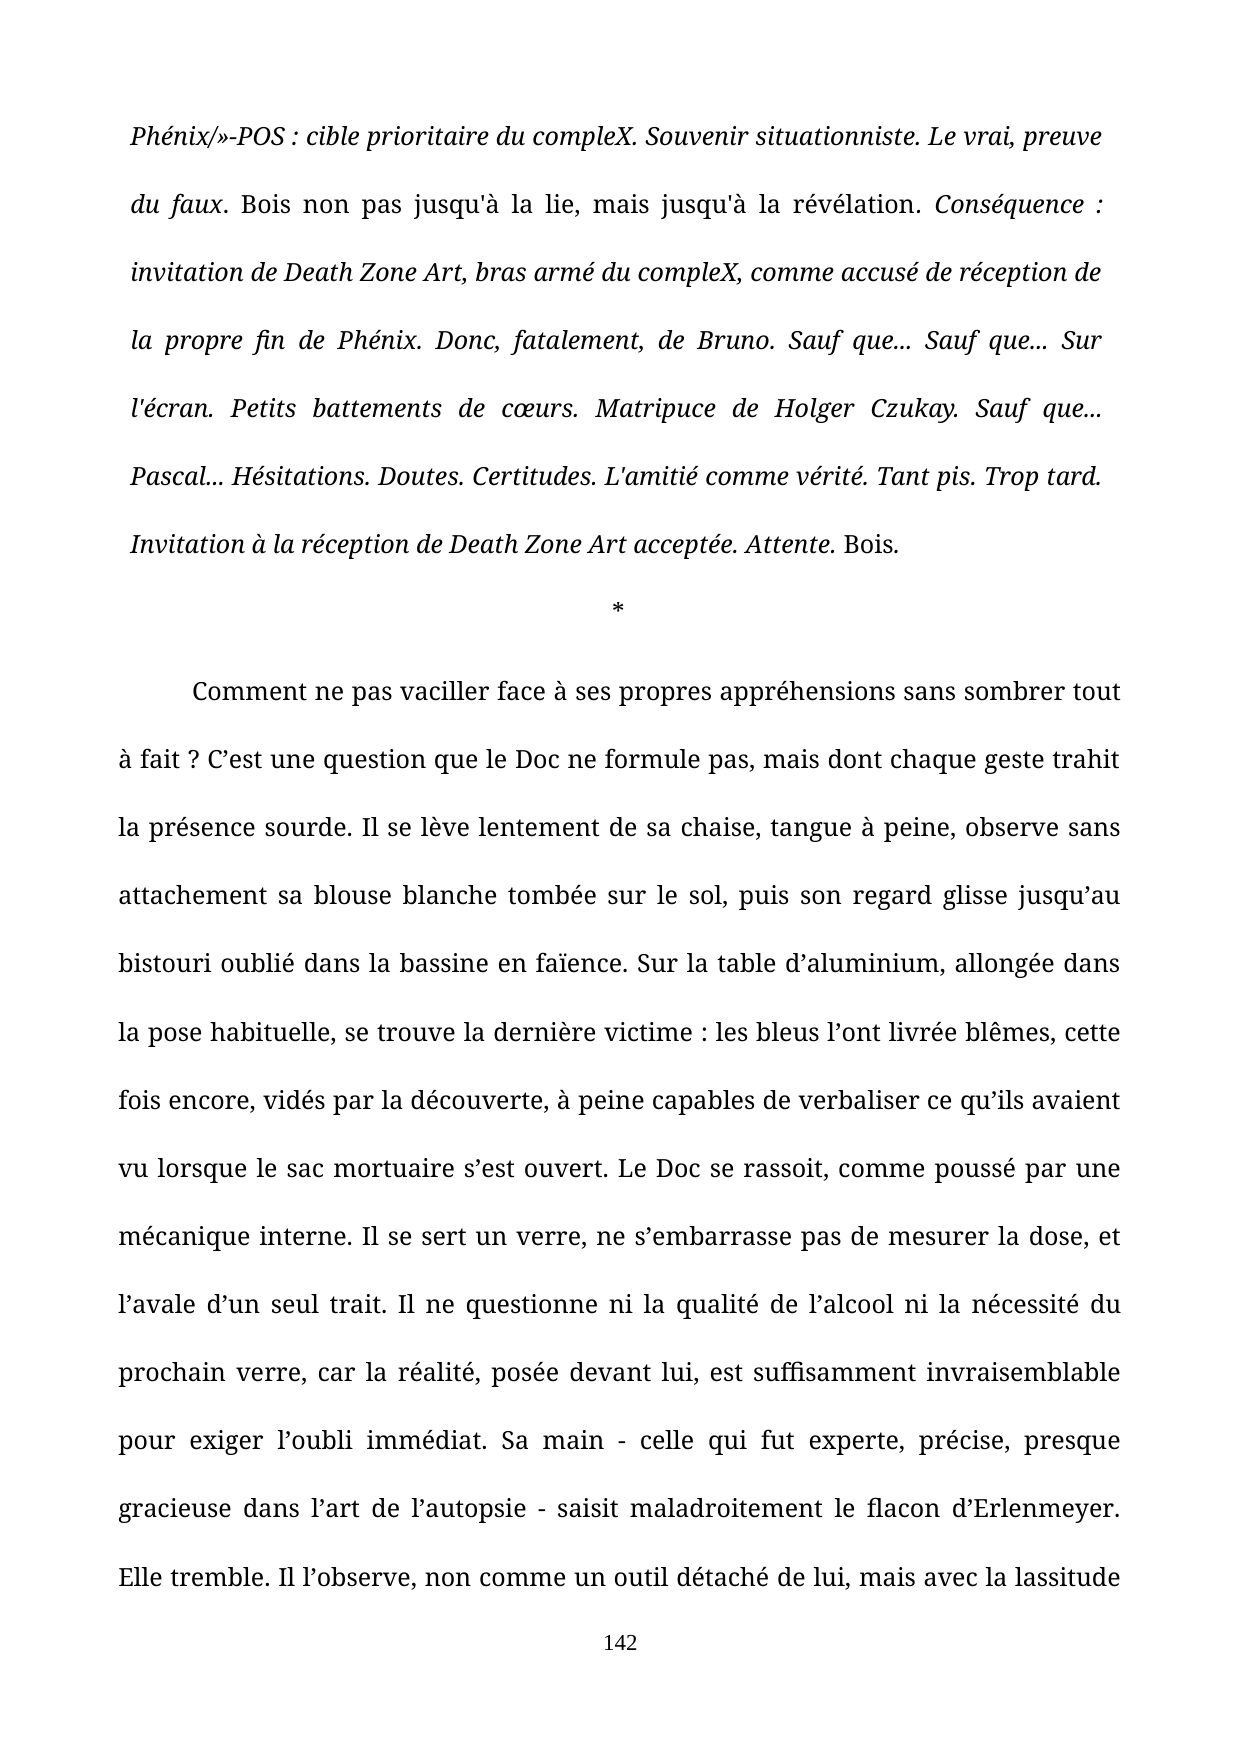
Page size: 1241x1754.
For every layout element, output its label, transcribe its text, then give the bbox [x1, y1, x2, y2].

text Comment ne pas vaciller face à ses propres appréhensions sans sombrer tout à fait ? C’est une question que le Doc ne formule pas, mais dont chaque geste trahit la présence sourde. Il se lève lentement de sa chaise, tangue à peine, observe sans attachement sa blouse blanche tombée sur le sol, puis son regard glisse jusqu’au bistouri oublié dans la bassine en faïence. Sur la table d’aluminium, allongée dans la pose habituelle, se trouve la dernière victime : les bleus l’ont livrée blêmes, cette fois encore, vidés par la découverte, à peine capables de verbaliser ce qu’ils avaient vu lorsque le sac mortuaire s’est ouvert. Le Doc se rassoit, comme poussé par une mécanique interne. Il se sert un verre, ne s’embarrasse pas de mesurer la dose, et l’avale d’un seul trait. Il ne questionne ni la qualité de l’alcool ni la nécessité du prochain verre, car la réalité, posée devant lui, est suffisamment invraisemblable pour exiger l’oubli immédiat. Sa main - celle qui fut experte, précise, presque gracieuse dans l’art de l’autopsie - saisit maladroitement le flacon d’Erlenmeyer. Elle tremble. Il l’observe, non comme un outil détaché de lui, mais avec la lassitude [118, 673, 1122, 1593]
text Phénix/»-POS : cible prioritaire du compleX. Souvenir situationniste. Le vrai, preuve du faux. Bois non pas jusqu'à la lie, mais jusqu'à la révélation. Conséquence : invitation de Death Zone Art, bras armé du compleX, comme accusé de réception de la propre fin de Phénix. Donc, fatalement, de Bruno. Sauf que... Sauf que... Sur l'écran. Petits battements de cœurs. Matripuce de Holger Czukay. Sauf que... Pascal... Hésitations. Doutes. Certitudes. L'amitié comme vérité. Tant pis. Trop tard. Invitation à la réception de Death Zone Art acceptée. Attente. Bois. [130, 118, 1106, 561]
text * [118, 595, 1118, 629]
